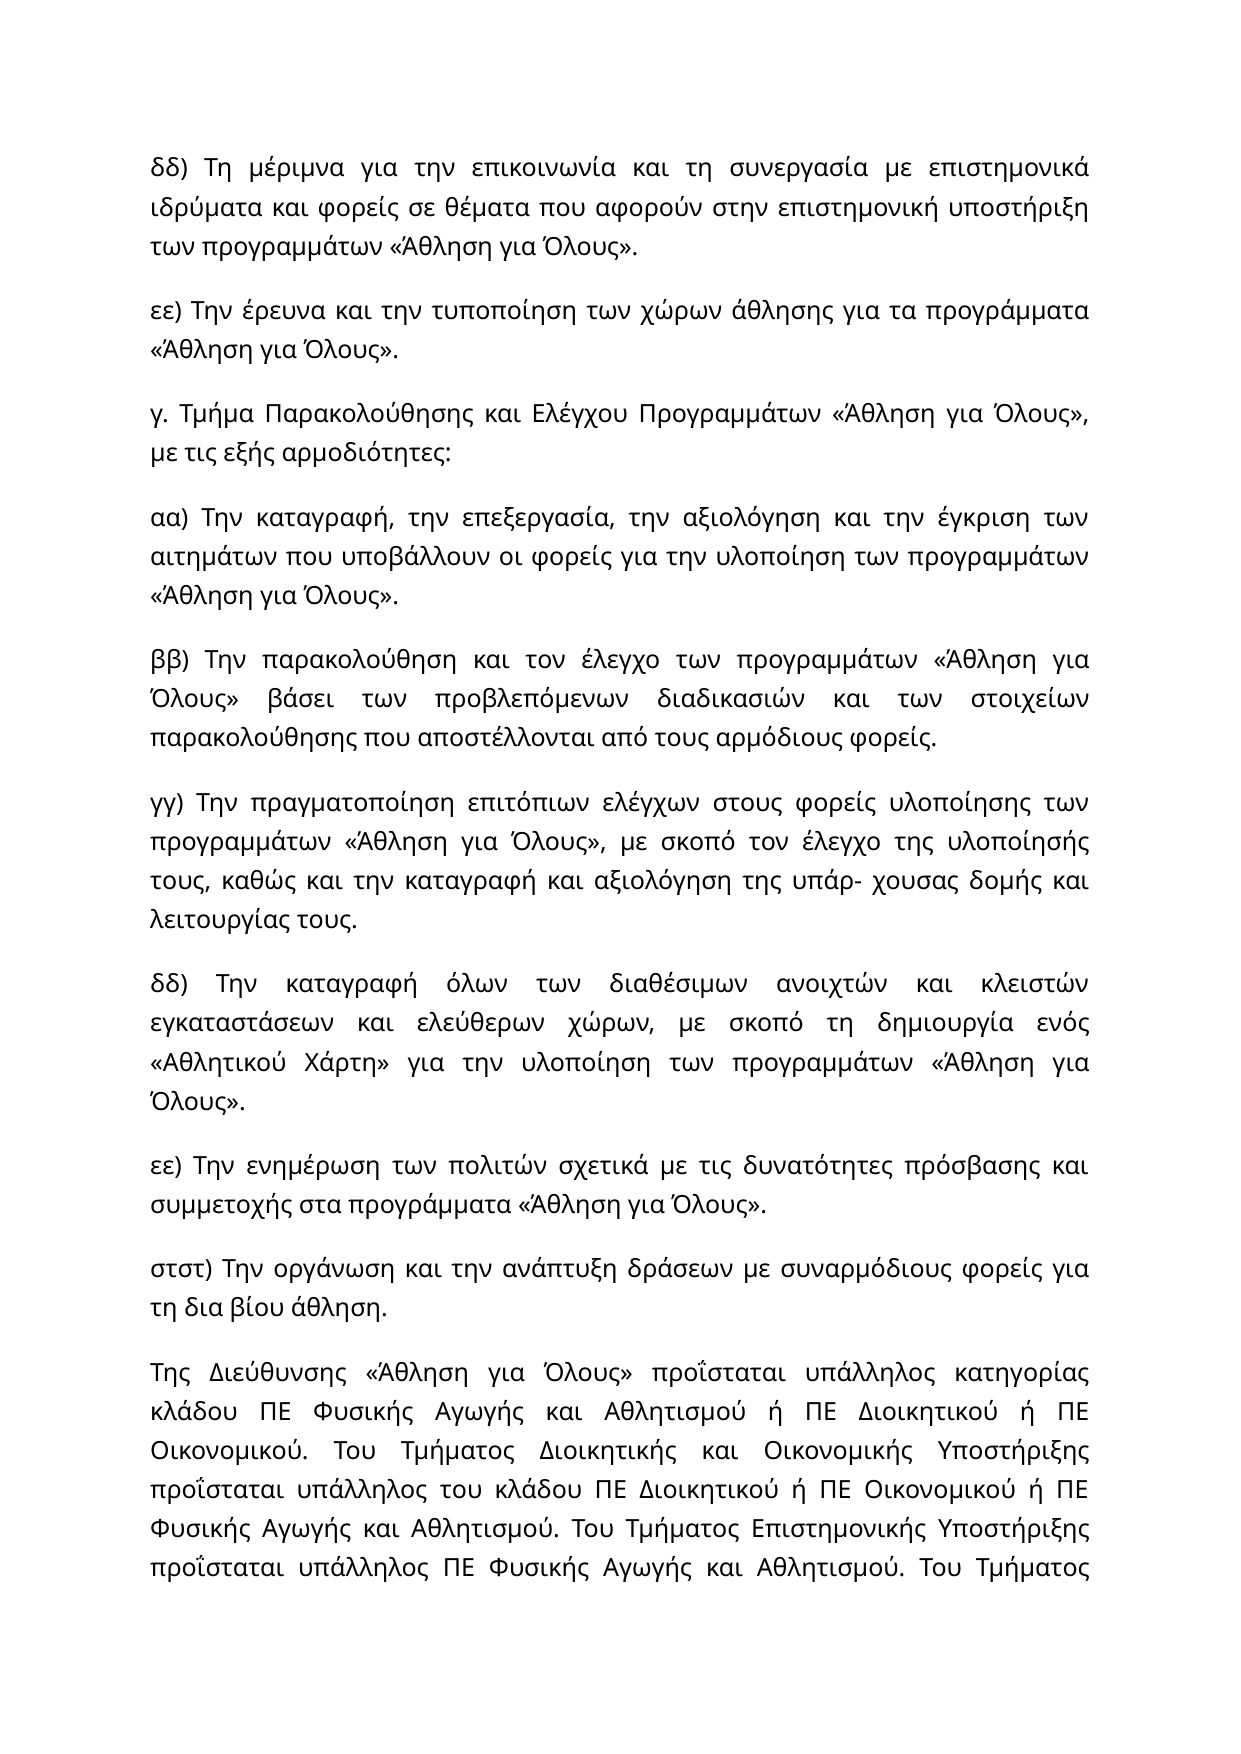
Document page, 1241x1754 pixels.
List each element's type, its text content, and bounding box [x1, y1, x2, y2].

text δδ) Τη μέριμνα για την επικοινωνία και τη συνεργασία με επιστημονικά ιδρύματα και φορείς σε θέματα που αφορούν στην επιστημονική υποστήριξη των προγραμμάτων «Άθληση για Όλους». [150, 150, 1090, 262]
text Της Διεύθυνσης «Άθληση για Όλους» προΐσταται υπάλληλος κατηγορίας κλάδου ΠΕ Φυσικής Αγωγής και Αθλητισμού ή ΠΕ Διοικητικού ή ΠΕ Οικονομικού. Του Τμήματος Διοικητικής και Οικονομικής Υποστήριξης προΐσταται υπάλληλος του κλάδου ΠΕ Διοικητικού ή ΠΕ Οικονομικού ή ΠΕ Φυσικής Αγωγής και Αθλητισμού. Του Τμήματος Επιστημονικής Υποστήριξης προΐσταται υπάλληλος ΠΕ Φυσικής Αγωγής και Αθλητισμού. Του Τμήματος [150, 1354, 1090, 1584]
text γ. Τμήμα Παρακολούθησης και Ελέγχου Προγραμμάτων «Άθληση για Όλους», με τις εξής αρμοδιότητες: [150, 396, 1090, 469]
text αα) Την καταγραφή, την επεξεργασία, την αξιολόγηση και την έγκριση των αιτημάτων που υποβάλλουν οι φορείς για την υλοποίηση των προγραμμάτων «Άθληση για Όλους». [150, 499, 1090, 612]
text εε) Την ενημέρωση των πολιτών σχετικά με τις δυνατότητες πρόσβασης και συμμετοχής στα προγράμματα «Άθληση για Όλους». [150, 1147, 1090, 1221]
text εε) Την έρευνα και την τυποποίηση των χώρων άθλησης για τα προγράμματα «Άθληση για Όλους». [150, 292, 1090, 366]
text γγ) Την πραγματοποίηση επιτόπιων ελέγχων στους φορείς υλοποίησης των προγραμμάτων «Άθληση για Όλους», με σκοπό τον έλεγχο της υλοποίησής τους, καθώς και την καταγραφή και αξιολόγηση της υπάρ- χουσας δομής και λειτουργίας τους. [150, 784, 1090, 936]
text δδ) Την καταγραφή όλων των διαθέσιμων ανοιχτών και κλειστών εγκαταστάσεων και ελεύθερων χώρων, με σκοπό τη δημιουργία ενός «Αθλητικού Χάρτη» για την υλοποίηση των προγραμμάτων «Άθληση για Όλους». [150, 966, 1090, 1117]
text στστ) Την οργάνωση και την ανάπτυξη δράσεων με συναρμόδιους φορείς για τη δια βίου άθληση. [150, 1251, 1090, 1324]
text ββ) Την παρακολούθηση και τον έλεγχο των προγραμμάτων «Άθληση για Όλους» βάσει των προβλεπόμενων διαδικασιών και των στοιχείων παρακολούθησης που αποστέλλονται από τους αρμόδιους φορείς. [150, 642, 1090, 754]
